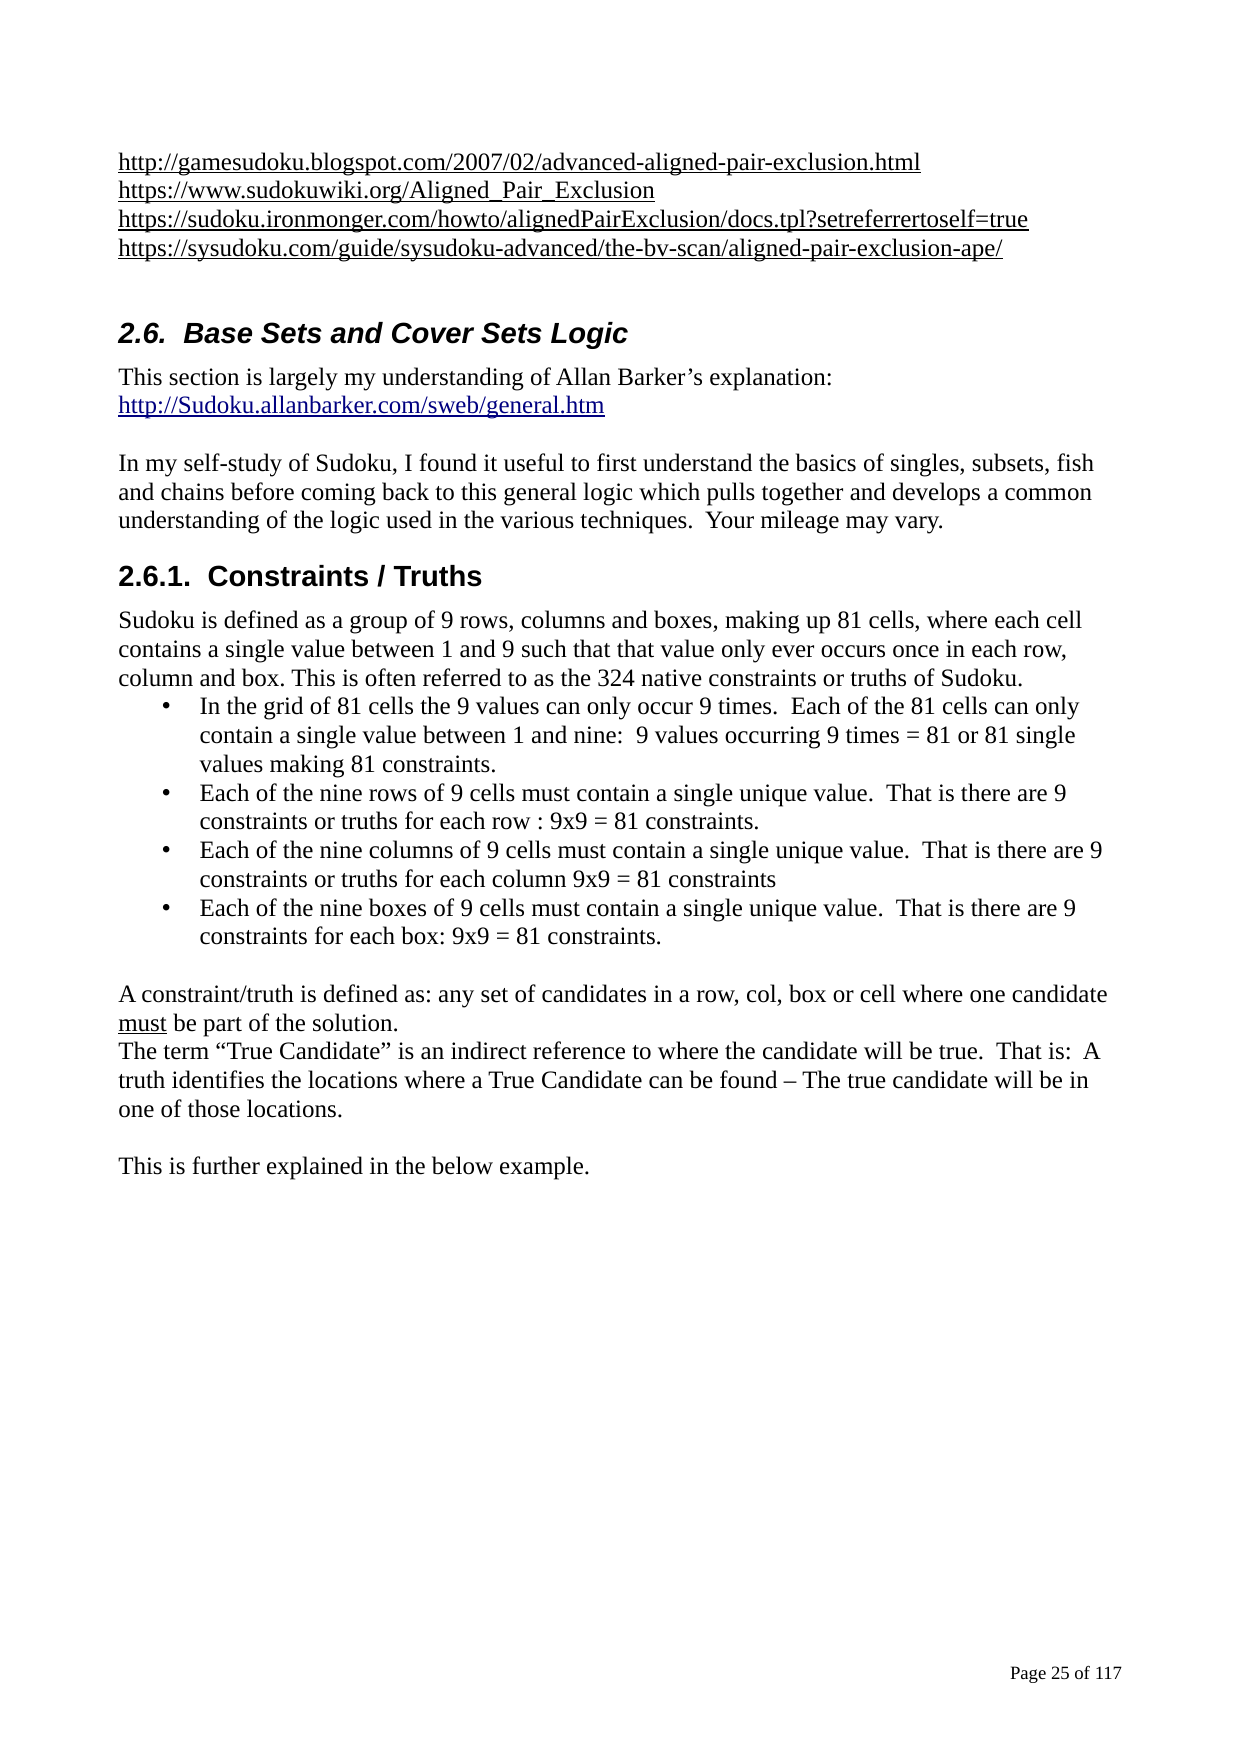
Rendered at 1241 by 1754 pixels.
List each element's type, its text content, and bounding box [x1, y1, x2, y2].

text In my self-study of Sudoku, I found it useful to first understand the basics of singles, subsets, fish and chains before coming back to this general logic which pulls together and develops a common understanding of the logic used in the various techniques. Your mileage may vary. [118, 448, 1122, 534]
text https://www.sudokuwiki.org/Aligned_Pair_Exclusion [118, 176, 1122, 204]
list Each of the nine rows of 9 cells must contain a single unique value. That is there are 9 constraints or truths for each row : 9x9 = 81 constraints. [162, 778, 1122, 835]
text https://sysudoku.com/guide/sysudoku-advanced/the-bv-scan/aligned-pair-exclusion-ape/ [118, 233, 1122, 262]
text https://sudoku.ironmonger.com/howto/alignedPairExclusion/docs.tpl?setreferrertoself=true [118, 204, 1122, 233]
text This is further explained in the below example. [118, 1151, 1122, 1180]
subtitle Base Sets and Cover Sets Logic [118, 316, 1122, 349]
text The term “True Candidate” is an indirect reference to where the candidate will be true. That is: A truth identifies the locations where a True Candidate can be found – The true candidate will be in one of those locations. [118, 1036, 1122, 1123]
text http://gamesudoku.blogspot.com/2007/02/advanced-aligned-pair-exclusion.html [118, 147, 1122, 176]
text Sudoku is defined as a group of 9 rows, columns and boxes, making up 81 cells, where each cell contains a single value between 1 and 9 such that that value only ever occurs once in each row, column and box. This is often referred to as the 324 native constraints or truths of Sudoku. [118, 605, 1122, 691]
list Each of the nine boxes of 9 cells must contain a single unique value. That is there are 9 constraints for each box: 9x9 = 81 constraints. [162, 893, 1122, 950]
subtitle Constraints / Truths [118, 559, 1122, 593]
text A constraint/truth is defined as: any set of candidates in a row, col, box or cell where one candidate must be part of the solution. [118, 979, 1122, 1036]
list Each of the nine columns of 9 cells must contain a single unique value. That is there are 9 constraints or truths for each column 9x9 = 81 constraints [162, 835, 1122, 893]
list In the grid of 81 cells the 9 values can only occur 9 times. Each of the 81 cells can only contain a single value between 1 and nine: 9 values occurring 9 times = 81 or 81 single values making 81 constraints. [162, 691, 1122, 778]
text This section is largely my understanding of Allan Barker’s explanation: http://Sudoku.allanbarker.com/sweb/general.htm [118, 362, 1122, 419]
